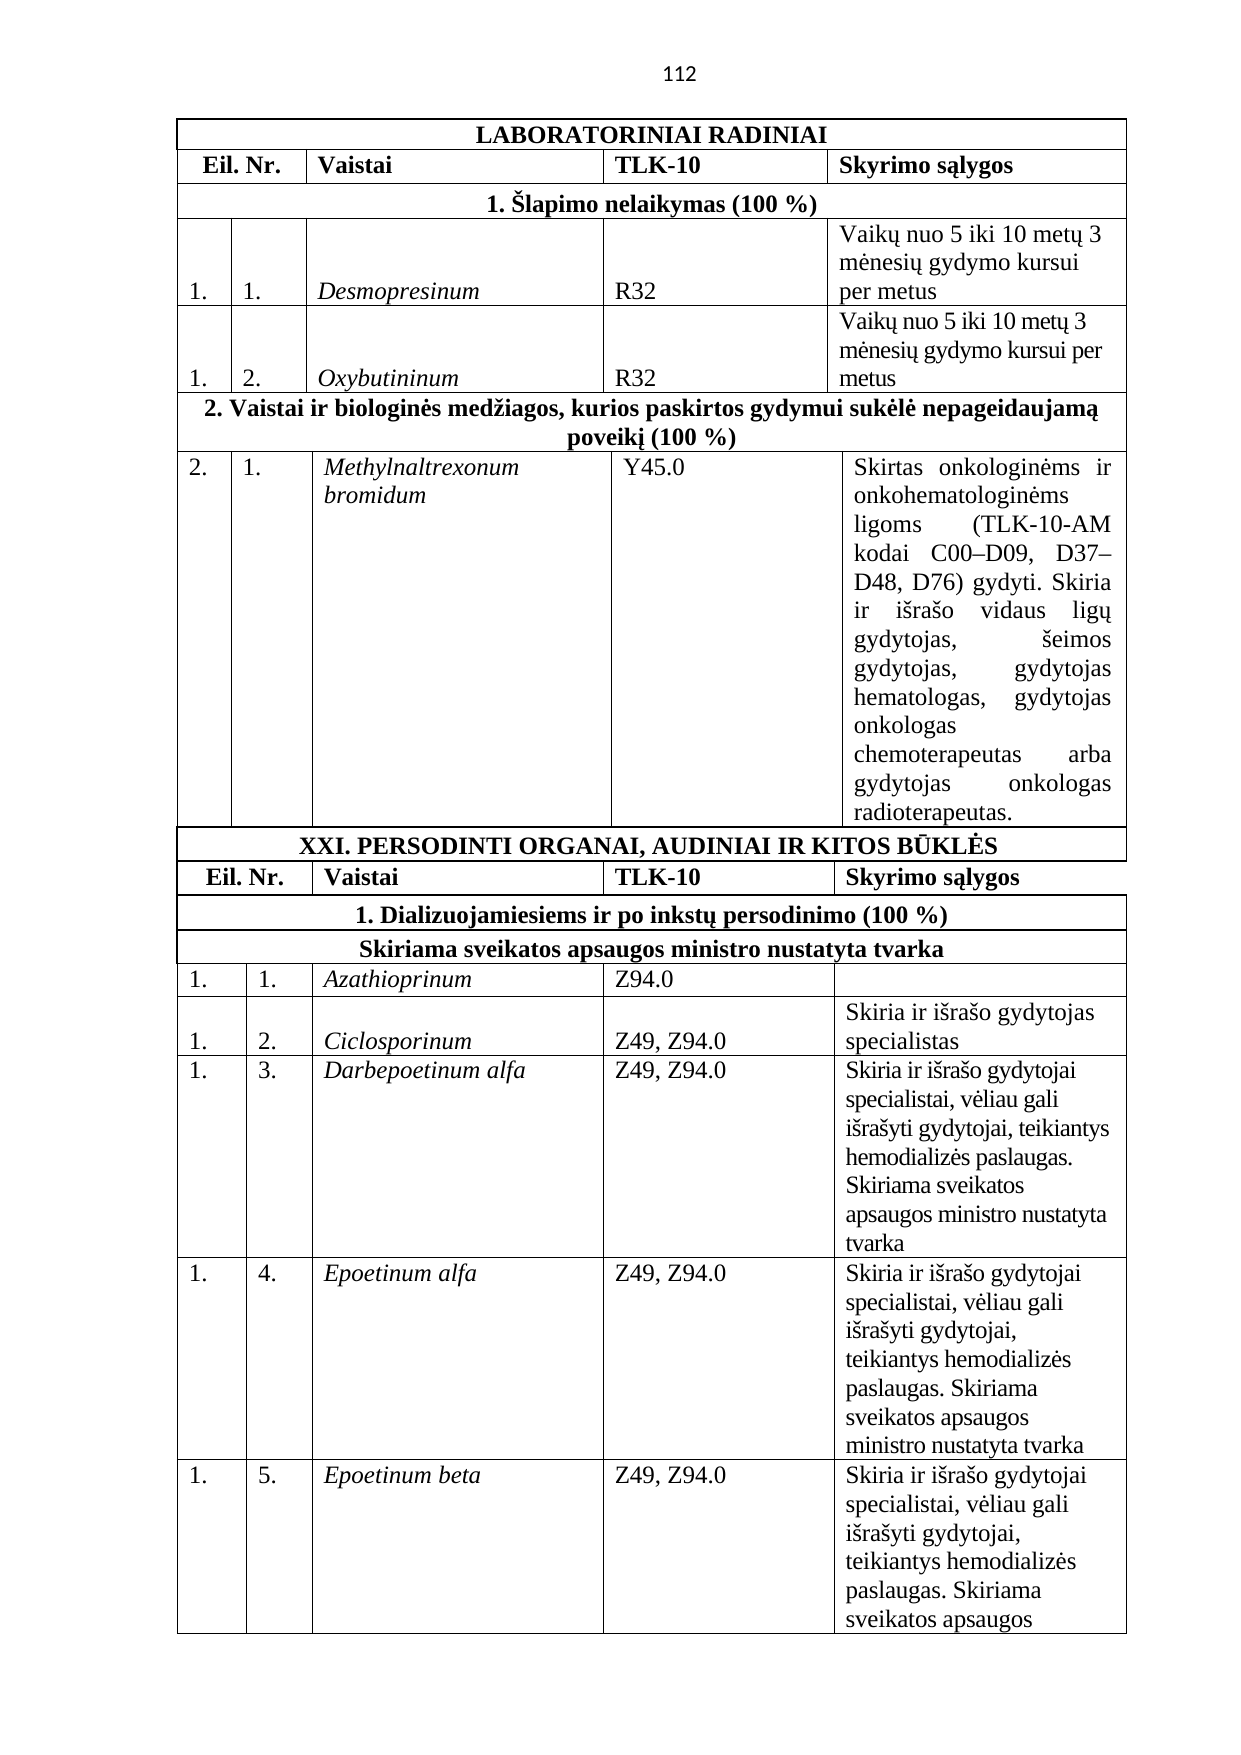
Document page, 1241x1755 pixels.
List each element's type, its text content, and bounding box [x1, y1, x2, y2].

table_cell [1127, 1257, 1133, 1459]
table_cell [1127, 1459, 1133, 1633]
table_cell 1. [178, 306, 231, 392]
table_cell TLK-10 [604, 150, 827, 183]
table_cell [1127, 183, 1133, 218]
table_cell Epoetinum alfa [313, 1258, 603, 1459]
table_cell Z49, Z94.0 [604, 997, 834, 1054]
table_cell [1127, 996, 1133, 1054]
table_cell Ciclosporinum [313, 997, 603, 1054]
table_cell Z49, Z94.0 [604, 1460, 834, 1633]
table_cell [1127, 118, 1133, 149]
table_cell Vaikų nuo 5 iki 10 metų 3 mėnesių gydymo kursui per metus [828, 306, 1126, 392]
table_cell 2. Vaistai ir biologinės medžiagos, kurios paskirtos gydymui sukėlė nepageidaujamą poveikį (100 %) [178, 393, 1126, 451]
table_cell Skiria ir išrašo gydytojai specialistai, vėliau gali išrašyti gydytojai, teikiantys hemodializės paslaugas. Skiriama sveikatos apsaugos [835, 1460, 1126, 1633]
table_cell Y45.0 [612, 452, 842, 826]
table_cell [1127, 963, 1133, 996]
table_cell 1. [247, 964, 312, 996]
table_cell Skiriama sveikatos apsaugos ministro nustatyta tvarka [178, 931, 1126, 963]
table_cell 2. [232, 306, 306, 392]
table_cell [1127, 392, 1133, 451]
table_cell 2. [178, 452, 231, 826]
table_cell Vaistai [313, 862, 603, 894]
table_cell 1. [232, 219, 306, 305]
table_cell Oxybutininum [307, 306, 603, 392]
table_cell 1. Šlapimo nelaikymas (100 %) [178, 184, 1126, 218]
table_cell Methylnaltrexonum bromidum [313, 452, 611, 826]
table_cell 4. [247, 1258, 312, 1459]
table_cell 1. [178, 1056, 246, 1257]
table_cell Skiria ir išrašo gydytojai specialistai, vėliau gali išrašyti gydytojai, teikiantys hemodializės paslaugas. Skiriama sveikatos apsaugos ministro nustatyta tvarka [835, 1258, 1126, 1459]
table_cell Skiria ir išrašo gydytojas specialistas [835, 997, 1126, 1054]
table_cell R32 [604, 219, 827, 305]
table_cell [1127, 451, 1133, 826]
table_cell 2. [247, 997, 312, 1054]
table_cell Z94.0 [604, 964, 834, 996]
table_cell 1. [178, 1460, 246, 1633]
table_cell 1. [232, 452, 312, 826]
table_cell 5. [247, 1460, 312, 1633]
table_cell Eil. Nr. [178, 862, 312, 894]
table_cell R32 [604, 306, 827, 392]
table_cell [1127, 929, 1133, 963]
table_cell [1127, 305, 1133, 392]
table_cell Darbepoetinum alfa [313, 1056, 603, 1257]
table_cell 3. [247, 1056, 312, 1257]
table_cell XXI. PERSODINTI ORGANAI, AUDINIAI IR KITOS BŪKLĖS [178, 828, 1126, 860]
table_cell TLK-10 [604, 862, 834, 894]
table_cell Epoetinum beta [313, 1460, 603, 1633]
table_cell [1127, 826, 1133, 860]
table_cell [1127, 1055, 1133, 1257]
table_cell Vaikų nuo 5 iki 10 metų 3 mėnesių gydymo kursui per metus [828, 219, 1126, 305]
table_cell [1127, 894, 1133, 929]
table_cell Desmopresinum [307, 219, 603, 305]
table_cell Skirtas onkologinėms ir onkohematologinėms ligoms (TLK-10-AM kodai C00–D09, D37–D48, D76) gydyti. Skiria ir išrašo vidaus ligų gydytojas, šeimos gydytojas, gydytojas hematologas, gydytojas onkologas chemoterapeutas arba gydytojas onkologas radioterapeutas. [843, 452, 1126, 826]
table_cell Z49, Z94.0 [604, 1056, 834, 1257]
table_cell Z49, Z94.0 [604, 1258, 834, 1459]
table_cell Azathioprinum [313, 964, 603, 996]
table_cell LABORATORINIAI RADINIAI [178, 120, 1126, 149]
table_cell Skyrimo sąlygos [835, 862, 1126, 894]
table_cell Skyrimo sąlygos [828, 150, 1126, 183]
table_cell [835, 964, 1126, 996]
table_cell Vaistai [307, 150, 603, 183]
table_cell Skiria ir išrašo gydytojai specialistai, vėliau gali išrašyti gydytojai, teikiantys hemodializės paslaugas. Skiriama sveikatos apsaugos ministro nustatyta tvarka [835, 1056, 1126, 1257]
table_cell 1. Dializuojamiesiems ir po inkstų persodinimo (100 %) [178, 896, 1126, 929]
table_cell [1127, 218, 1133, 305]
table_cell 1. [178, 219, 231, 305]
table_cell 1. [178, 997, 246, 1054]
table_cell [1126, 860, 1133, 894]
table_cell [1127, 149, 1133, 183]
table_cell 1. [178, 964, 246, 996]
table_cell 1. [178, 1258, 246, 1459]
table_cell Eil. Nr. [178, 150, 306, 183]
